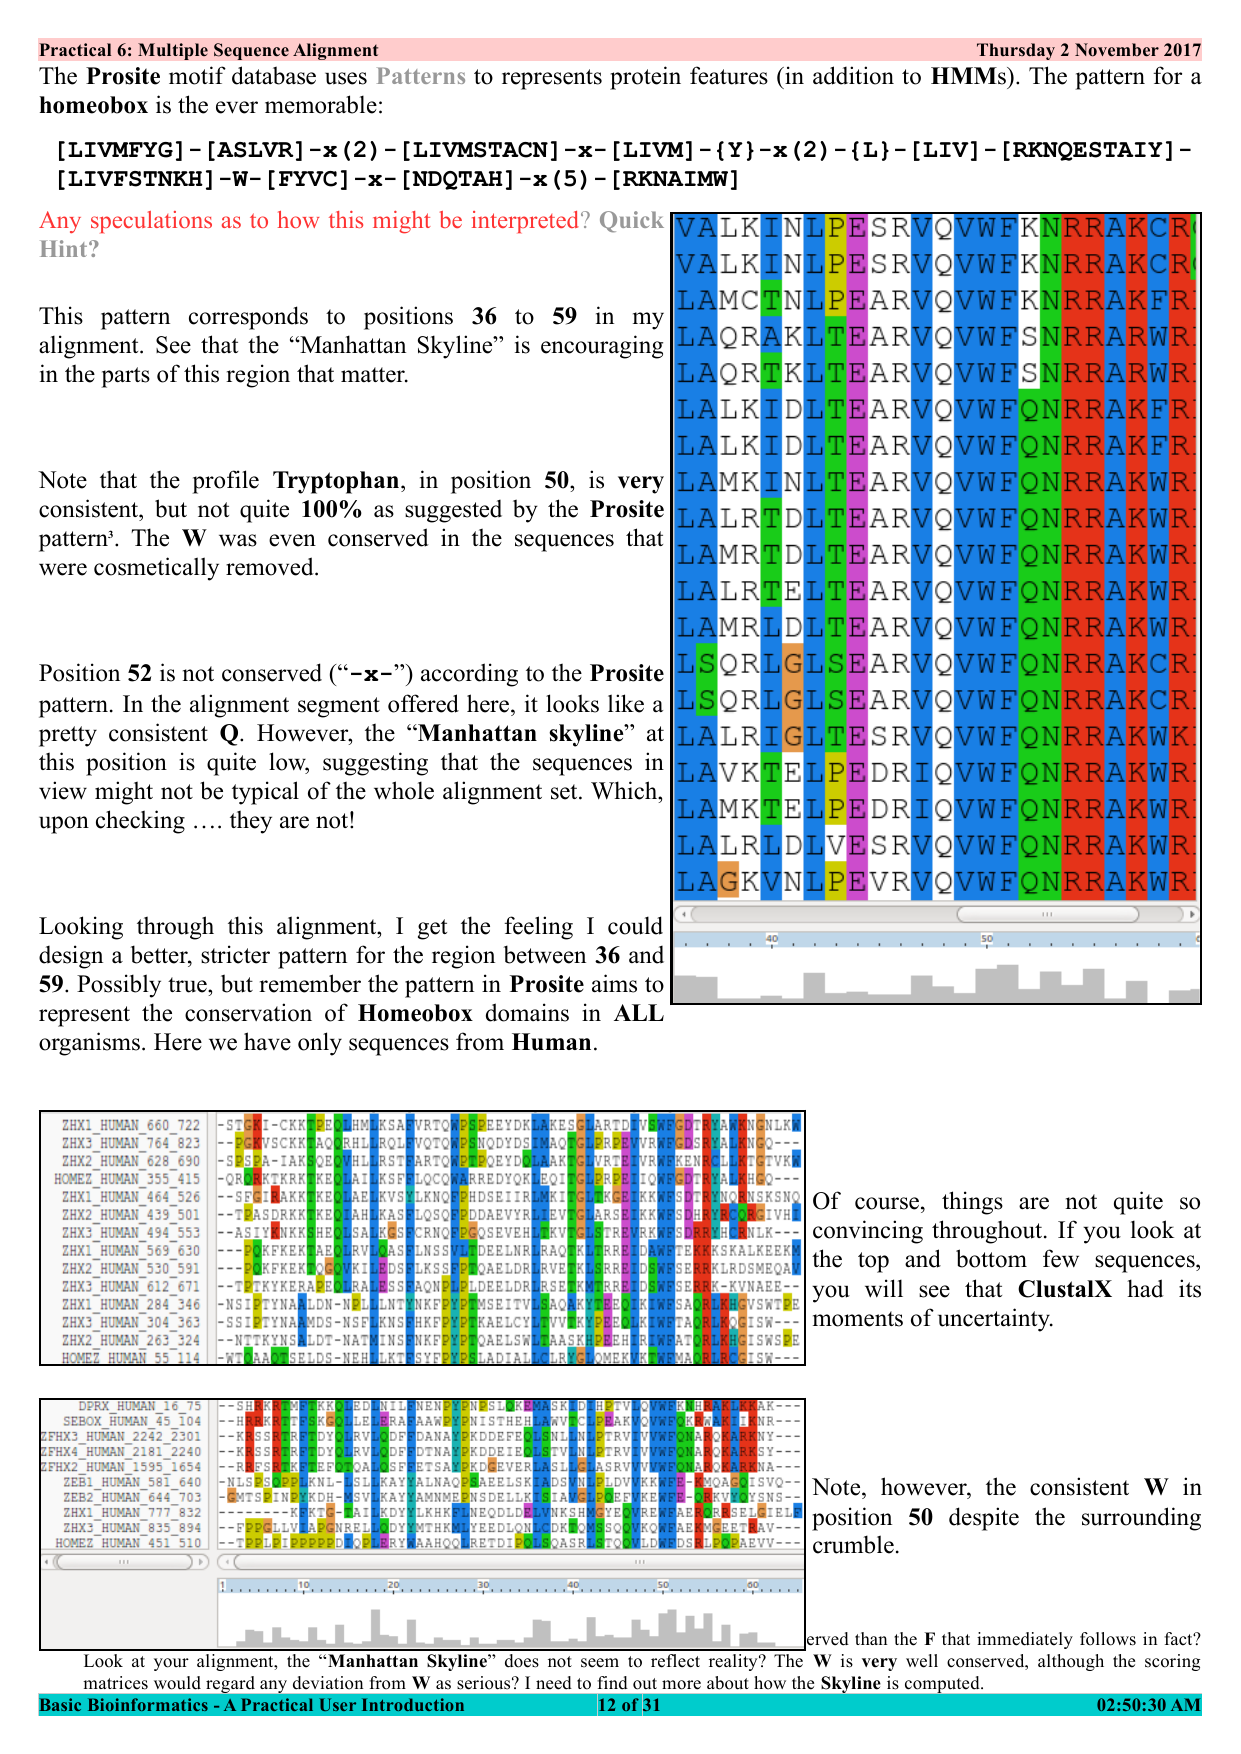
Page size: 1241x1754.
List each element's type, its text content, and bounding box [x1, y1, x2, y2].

picture [673, 214, 1200, 1003]
text [LIVMFYG]-[ASLVR]-x(2)-[LIVMSTACN]-x-[LIVM]-{Y}-x(2)-{L}-[LIV]-[RKNQESTAIY]-[LIVFSTNKH]-W-[FYVC]-x-[NDQTAH]-x(5)-[RKNAIMW] [53, 136, 1202, 193]
text Looking through this alignment, I get the feeling I could design a better, stricter pattern for the region between 36 and 59. Possibly true, but remember the pattern in Prosite aims to represent the conservation of Homeobox domains in ALL organisms. Here we have only sequences from Human. [38, 911, 1202, 1056]
text Note, however, the consistent W in position 50 despite the surrounding crumble. [806, 1472, 1202, 1559]
text Of course, things are not quite so convincing throughout. If you look at the top and bottom few sequences, you will see that ClustalX had its moments of uncertainty. [806, 1186, 1202, 1332]
text Position 52 is not conserved (“-x-”) according to the Prosite pattern. In the alignment segment offered here, it looks like a pretty consistent Q. However, the “Manhattan skyline” at this position is quite low, suggesting that the sequences in view might not be typical of the whole alignment set. Which, upon checking …. they are not! [38, 658, 670, 834]
text From the “Manhattan Skyline”, you can see the conservation is less than 100%. Less conserved than the F that immediately follows in fact? Look at your alignment, the “Manhattan Skyline” does not seem to reflect reality? The W is very well conserved, although the scoring matrices would regard any deviation from W as serious? I need to find out more about how the Skyline is computed. [40, 1627, 1202, 1693]
picture [41, 1112, 804, 1364]
text The Prosite motif database uses Patterns to represents protein features (in addition to HMMs). The pattern for a homeobox is the ever memorable: [38, 61, 1202, 119]
picture [41, 1400, 804, 1649]
text This pattern corresponds to positions 36 to 59 in my alignment. See that the “Manhattan Skyline” is encouraging in the parts of this region that matter. [38, 301, 670, 388]
text Note that the profile Tryptophan, in position 50, is very consistent, but not quite 100% as suggested by the Prosite pattern. The W was even conserved in the sequences that were cosmetically removed. [38, 465, 670, 581]
text Any speculations as to how this might be interpreted? Quick Hint? [38, 205, 1202, 263]
